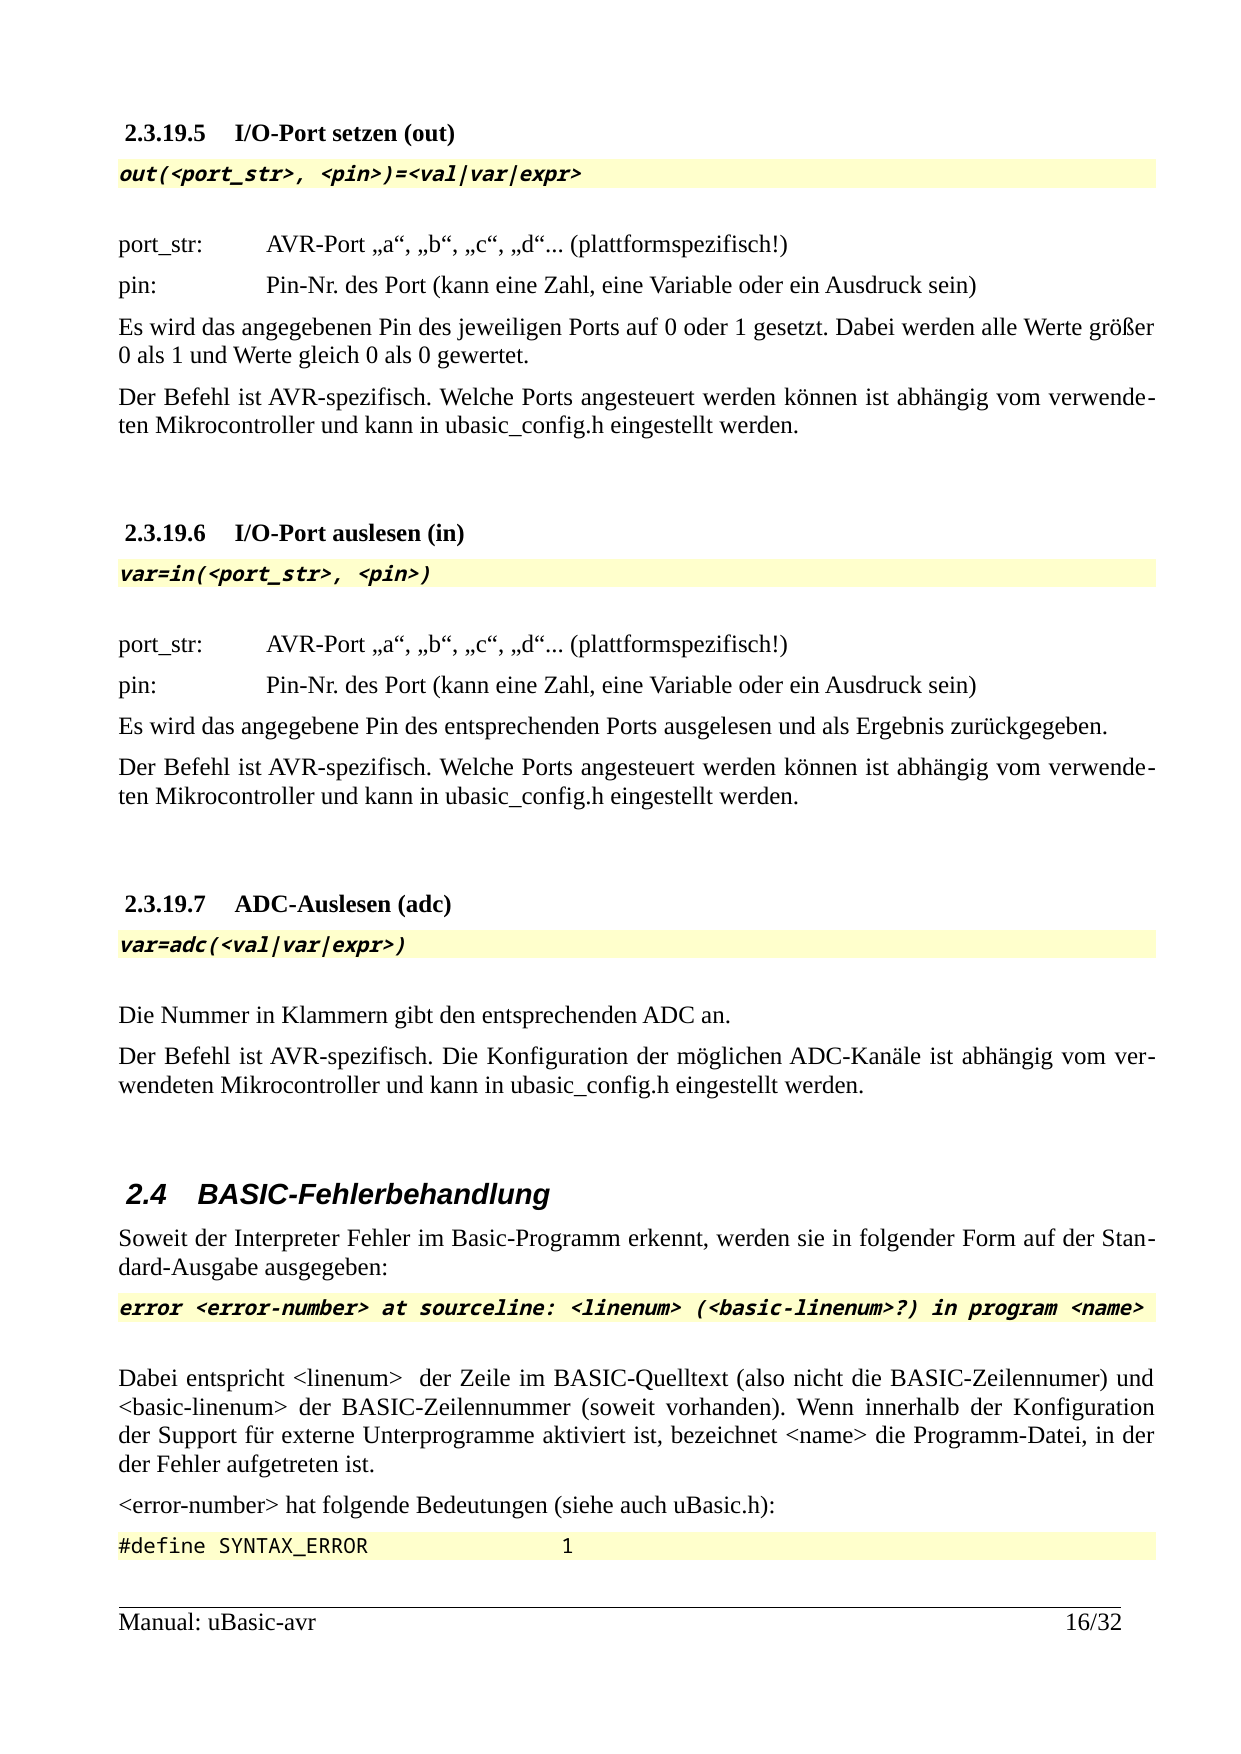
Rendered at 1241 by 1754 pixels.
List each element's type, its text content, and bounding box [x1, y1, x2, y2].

text pin: Pin-Nr. des Port (kann eine Zahl, eine Variable oder ein Ausdruck sein) [118, 270, 1156, 299]
text Soweit der Interpreter Fehler im Basic-Programm erkennt, werden sie in folgender Form auf der Stan­dard-Ausgabe ausgegeben: [118, 1223, 1156, 1281]
subtitle ADC-Auslesen (adc) [118, 889, 1156, 917]
text var=adc(<val|var|expr>) [118, 930, 1156, 958]
text <error-number> hat folgende Bedeutungen (siehe auch uBasic.h): [118, 1490, 1156, 1519]
text Der Befehl ist AVR-spezifisch. Die Konfiguration der möglichen ADC-Kanäle ist abhängig vom ver­wendeten Mikrocontroller und kann in ubasic_config.h eingestellt werden. [118, 1041, 1156, 1098]
text port_str: AVR-Port „a“, „b“, „c“, „d“... (plattformspezifisch!) [118, 629, 1156, 657]
text error <error-number> at sourceline: <linenum> (<basic-linenum>?) in program <name> [118, 1293, 1156, 1322]
text Die Nummer in Klammern gibt den entsprechenden ADC an. [118, 1000, 1156, 1028]
text #define SYNTAX_ERROR 1 [118, 1532, 1156, 1560]
subtitle BASIC-Fehlerbehandlung [118, 1177, 1156, 1211]
text Der Befehl ist AVR-spezifisch. Welche Ports angesteuert werden können ist abhängig vom verwende­ten Mikrocontroller und kann in ubasic_config.h eingestellt werden. [118, 752, 1156, 810]
subtitle I/O-Port auslesen (in) [118, 518, 1156, 547]
text Der Befehl ist AVR-spezifisch. Welche Ports angesteuert werden können ist abhängig vom verwende­ten Mikrocontroller und kann in ubasic_config.h eingestellt werden. [118, 382, 1156, 439]
text var=in(<port_str>, <pin>) [118, 559, 1156, 587]
text Dabei entspricht <linenum> der Zeile im BASIC-Quelltext (also nicht die BASIC-Zeilennumer) und <basic-linenum> der BASIC-Zeilennummer (soweit vorhanden). Wenn innerhalb der Konfiguration der Support für externe Unterprogramme aktiviert ist, bezeichnet <name> die Programm-Datei, in der der Fehler aufgetreten ist. [118, 1363, 1156, 1478]
text pin: Pin-Nr. des Port (kann eine Zahl, eine Variable oder ein Ausdruck sein) [118, 670, 1156, 699]
text out(<port_str>, <pin>)=<val|var|expr> [118, 159, 1156, 188]
text Es wird das angegebenen Pin des jeweiligen Ports auf 0 oder 1 gesetzt. Dabei werden alle Werte größer 0 als 1 und Werte gleich 0 als 0 gewertet. [118, 312, 1156, 369]
text Es wird das angegebene Pin des entsprechenden Ports ausgelesen und als Ergebnis zurückgegeben. [118, 711, 1156, 740]
text port_str: AVR-Port „a“, „b“, „c“, „d“... (plattformspezifisch!) [118, 229, 1156, 258]
subtitle I/O-Port setzen (out) [118, 118, 1156, 147]
